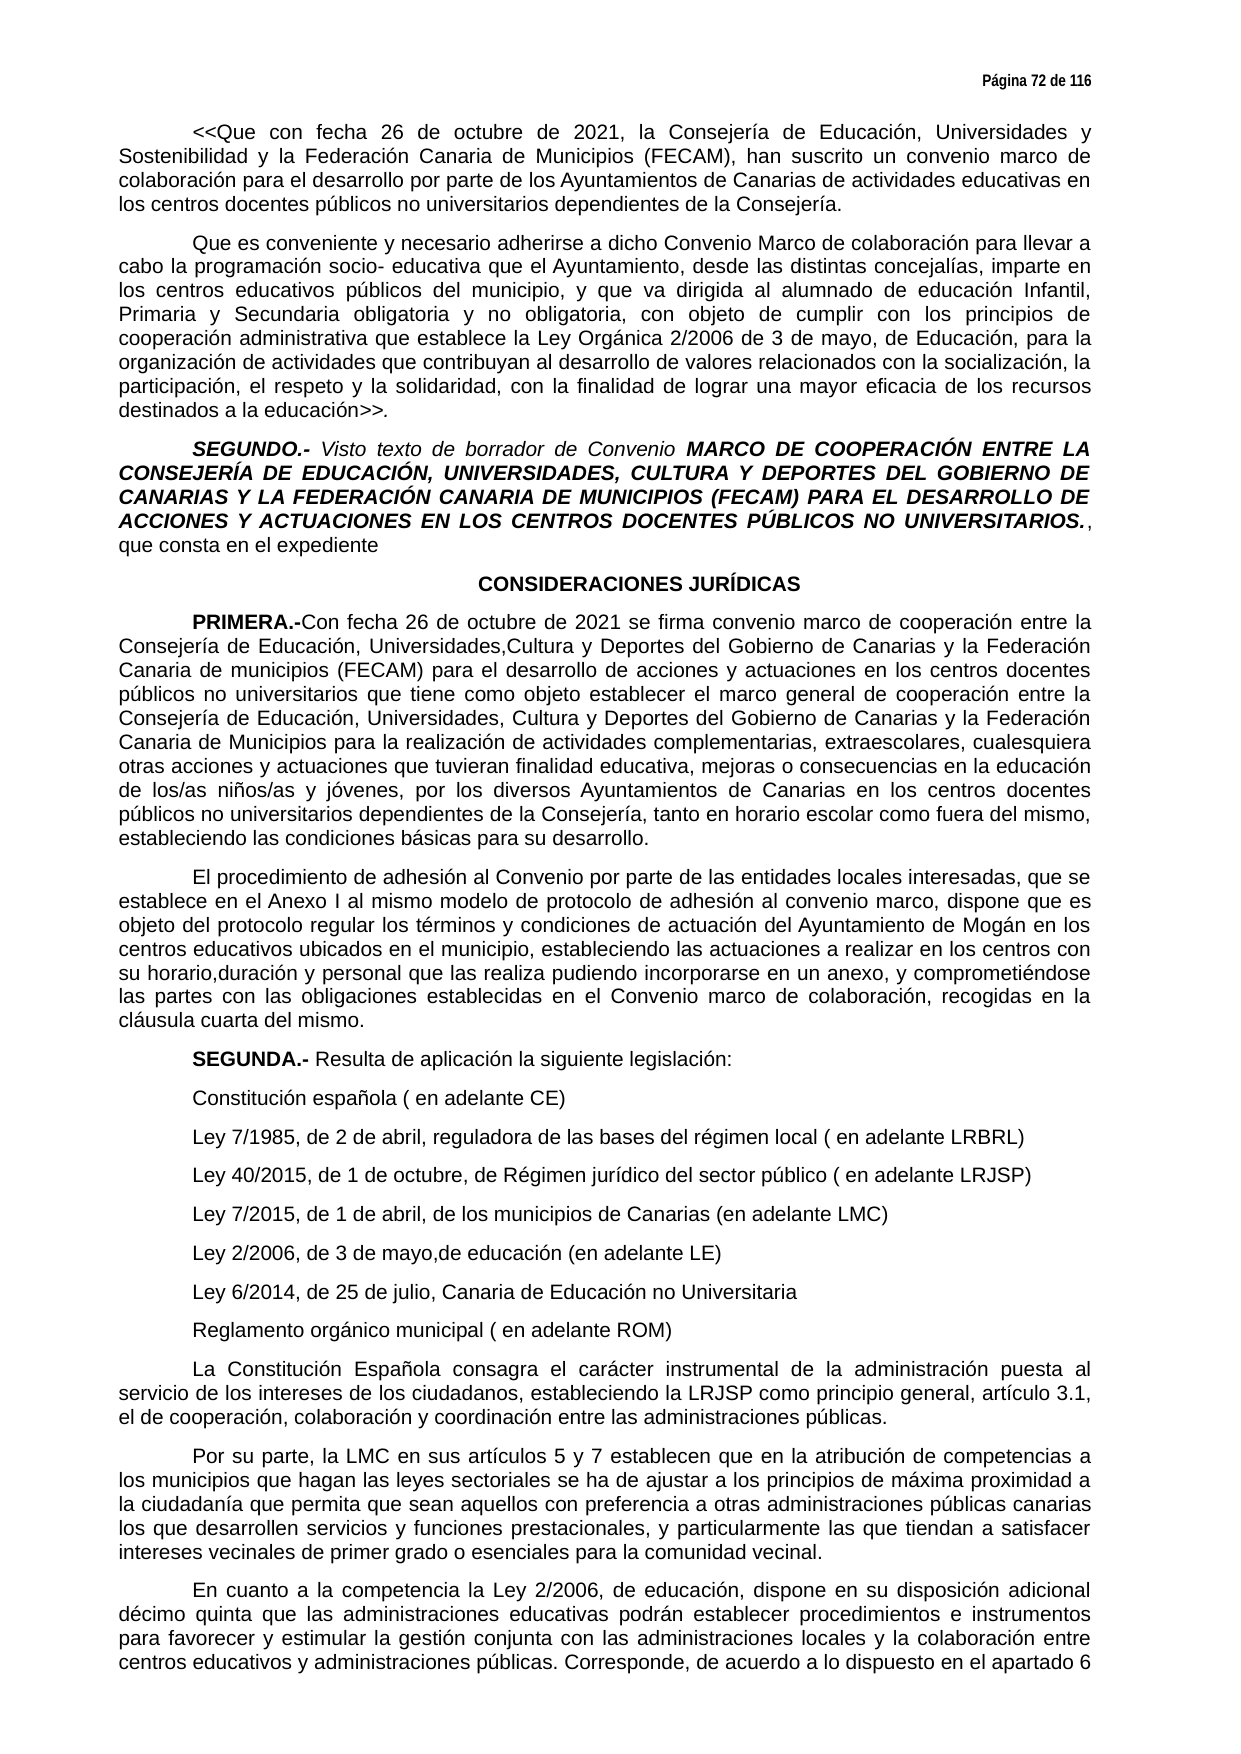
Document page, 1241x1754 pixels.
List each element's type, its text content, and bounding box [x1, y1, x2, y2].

text Ley 2/2006, de 3 de mayo,de educación (en adelante LE) [118, 1241, 1092, 1265]
text La Constitución Española consagra el carácter instrumental de la administración puesta al servicio de los intereses de los ciudadanos, estableciendo la LRJSP como principio general, artículo 3.1, el de cooperación, colaboración y coordinación entre las administraciones públicas. [118, 1357, 1092, 1429]
text Por su parte, la LMC en sus artículos 5 y 7 establecen que en la atribución de competencias a los municipios que hagan las leyes sectoriales se ha de ajustar a los principios de máxima proximidad a la ciudadanía que permita que sean aquellos con preferencia a otras administraciones públicas canarias los que desarrollen servicios y funciones prestacionales, y particularmente las que tiendan a satisfacer intereses vecinales de primer grado o esenciales para la comunidad vecinal. [118, 1444, 1092, 1563]
text El procedimiento de adhesión al Convenio por parte de las entidades locales interesadas, que se establece en el Anexo I al mismo modelo de protocolo de adhesión al convenio marco, dispone que es objeto del protocolo regular los términos y condiciones de actuación del Ayuntamiento de Mogán en los centros educativos ubicados en el municipio, estableciendo las actuaciones a realizar en los centros con su horario,duración y personal que las realiza pudiendo incorporarse en un anexo, y comprometiéndose las partes con las obligaciones establecidas en el Convenio marco de colaboración, recogidas en la cláusula cuarta del mismo. [118, 864, 1092, 1032]
text <<Que con fecha 26 de octubre de 2021, la Consejería de Educación, Universidades y Sostenibilidad y la Federación Canaria de Municipios (FECAM), han suscrito un convenio marco de colaboración para el desarrollo por parte de los Ayuntamientos de Canarias de actividades educativas en los centros docentes públicos no universitarios dependientes de la Consejería. [118, 120, 1092, 216]
text Constitución española ( en adelante CE) [118, 1086, 1092, 1110]
text SEGUNDA.- Resulta de aplicación la siguiente legislación: [118, 1047, 1092, 1071]
text Que es conveniente y necesario adherirse a dicho Convenio Marco de colaboración para llevar a cabo la programación socio- educativa que el Ayuntamiento, desde las distintas concejalías, imparte en los centros educativos públicos del municipio, y que va dirigida al alumnado de educación Infantil, Primaria y Secundaria obligatoria y no obligatoria, con objeto de cumplir con los principios de cooperación administrativa que establece la Ley Orgánica 2/2006 de 3 de mayo, de Educación, para la organización de actividades que contribuyan al desarrollo de valores relacionados con la socialización, la participación, el respeto y la solidaridad, con la finalidad de lograr una mayor eficacia de los recursos destinados a la educación>>. [118, 230, 1092, 422]
text CONSIDERACIONES JURÍDICAS [118, 571, 1092, 595]
text PRIMERA.-Con fecha 26 de octubre de 2021 se firma convenio marco de cooperación entre la Consejería de Educación, Universidades,Cultura y Deportes del Gobierno de Canarias y la Federación Canaria de municipios (FECAM) para el desarrollo de acciones y actuaciones en los centros docentes públicos no universitarios que tiene como objeto establecer el marco general de cooperación entre la Consejería de Educación, Universidades, Cultura y Deportes del Gobierno de Canarias y la Federación Canaria de Municipios para la realización de actividades complementarias, extraescolares, cualesquiera otras acciones y actuaciones que tuvieran finalidad educativa, mejoras o consecuencias en la educación de los/as niños/as y jóvenes, por los diversos Ayuntamientos de Canarias en los centros docentes públicos no universitarios dependientes de la Consejería, tanto en horario escolar como fuera del mismo, estableciendo las condiciones básicas para su desarrollo. [118, 610, 1092, 850]
text Reglamento orgánico municipal ( en adelante ROM) [118, 1318, 1092, 1342]
text Ley 40/2015, de 1 de octubre, de Régimen jurídico del sector público ( en adelante LRJSP) [118, 1163, 1092, 1187]
text Ley 7/1985, de 2 de abril, reguladora de las bases del régimen local ( en adelante LRBRL) [118, 1124, 1092, 1148]
text En cuanto a la competencia la Ley 2/2006, de educación, dispone en su disposición adicional décimo quinta que las administraciones educativas podrán establecer procedimientos e instrumentos para favorecer y estimular la gestión conjunta con las administraciones locales y la colaboración entre centros educativos y administraciones públicas. Corresponde, de acuerdo a lo dispuesto en el apartado 6 [118, 1578, 1092, 1674]
text Ley 7/2015, de 1 de abril, de los municipios de Canarias (en adelante LMC) [118, 1202, 1092, 1226]
text Ley 6/2014, de 25 de julio, Canaria de Educación no Universitaria [118, 1279, 1092, 1303]
text SEGUNDO.- Visto texto de borrador de Convenio MARCO DE COOPERACIÓN ENTRE LA CONSEJERÍA DE EDUCACIÓN, UNIVERSIDADES, CULTURA Y DEPORTES DEL GOBIERNO DE CANARIAS Y LA FEDERACIÓN CANARIA DE MUNICIPIOS (FECAM) PARA EL DESARROLLO DE ACCIONES Y ACTUACIONES EN LOS CENTROS DOCENTES PÚBLICOS NO UNIVERSITARIOS., que consta en el expediente [118, 437, 1092, 557]
